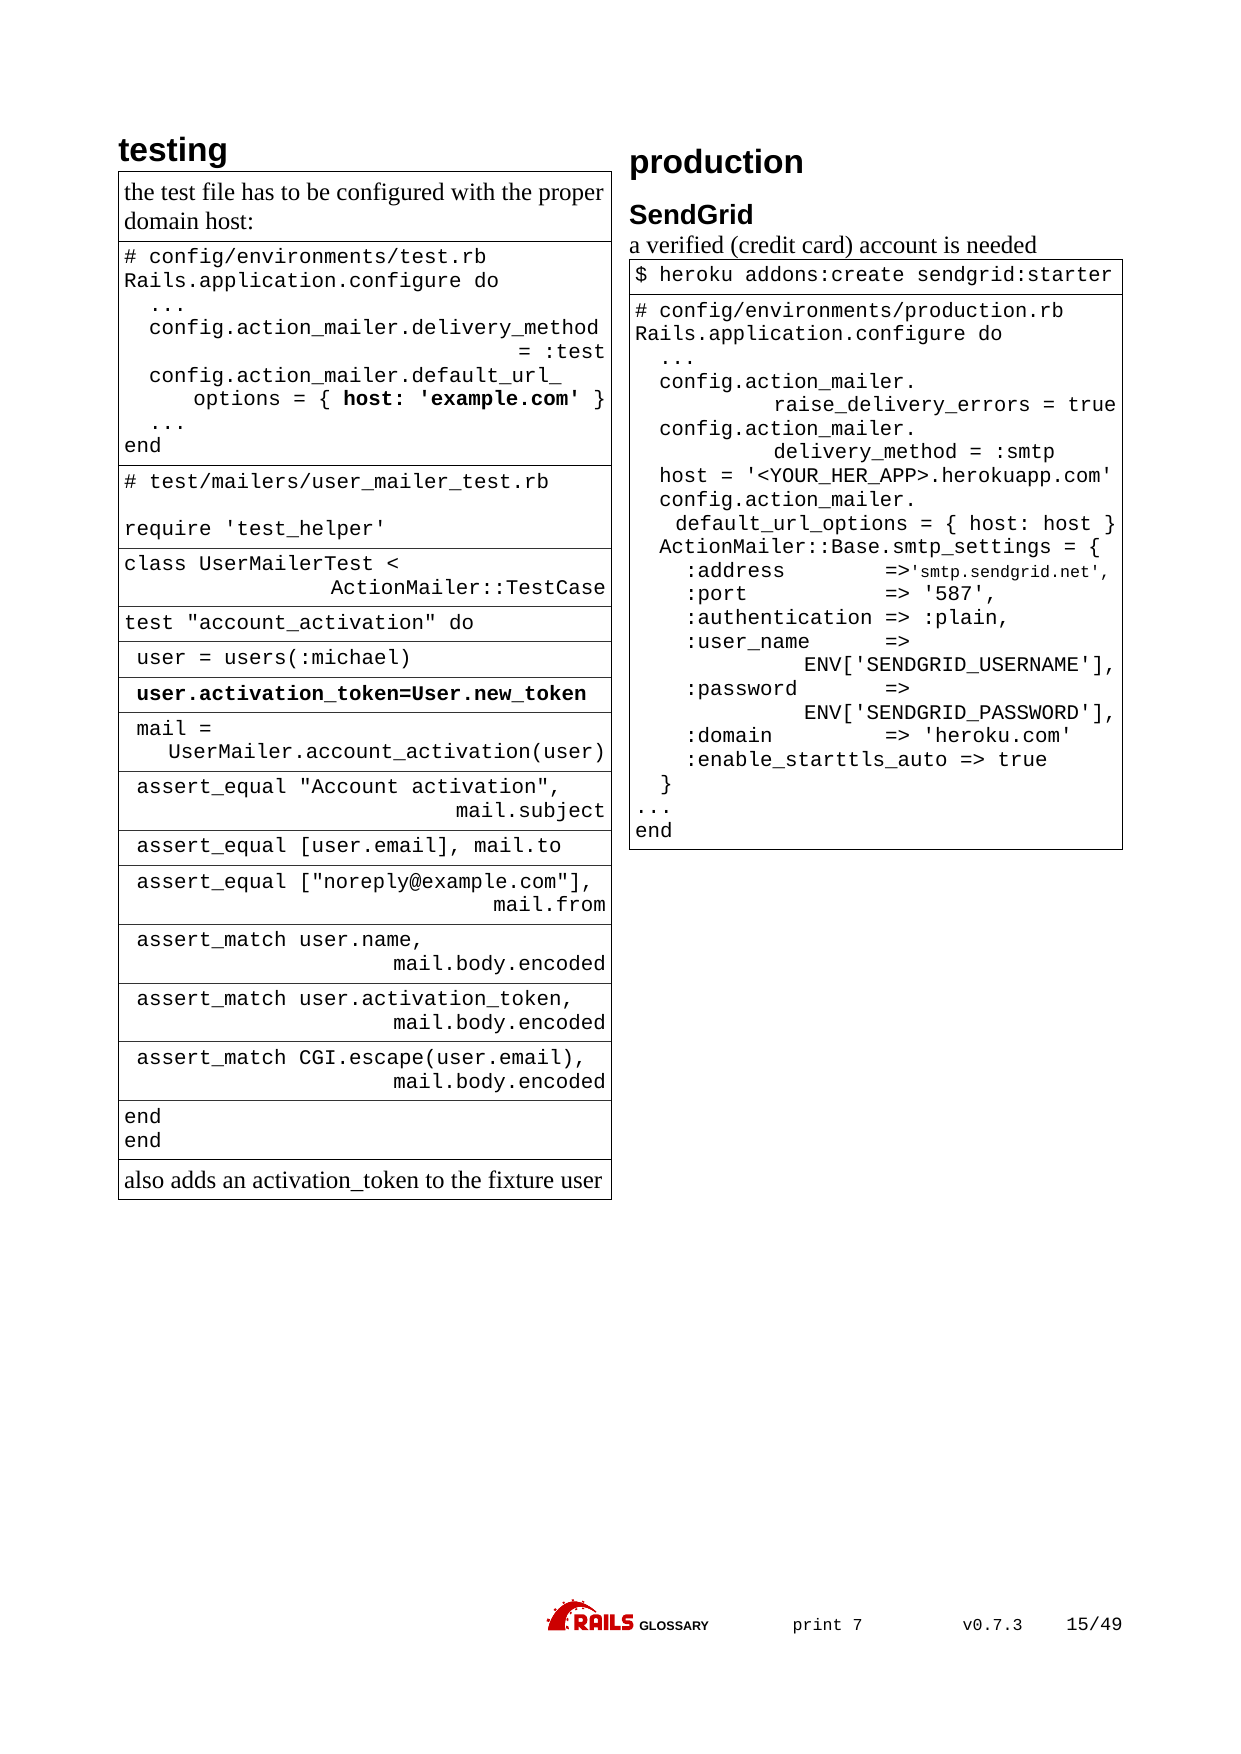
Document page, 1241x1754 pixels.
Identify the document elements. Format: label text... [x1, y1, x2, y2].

table_cell assert_match user.activation_token, mail.body.encoded [119, 984, 611, 1041]
subtitle SendGrid [629, 198, 1122, 230]
table_cell # config/environments/production.rb Rails.application.configure do ... config.action_mailer. raise_delivery_errors = true config.action_mailer. delivery_method = :smtp host = '<YOUR_HER_APP>.herokuapp.com' config.action_mailer. default_url_options = { host: host } ActionMailer::Base.smtp_settings = { :address =>'smtp.sendgrid.net', :port => '587', :authentication => :plain, :user_name => ENV['SENDGRID_USERNAME'], :password => ENV['SENDGRID_PASSWORD'], :domain => 'heroku.com' :enable_starttls_auto => true } ... end [630, 295, 1122, 849]
table_cell user.activation_token=User.new_token [119, 678, 611, 712]
table_cell class UserMailerTest < ActionMailer::TestCase [119, 549, 611, 606]
table_header $ heroku addons:create sendgrid:starter [630, 260, 1122, 294]
table_cell assert_match user.name, mail.body.encoded [119, 925, 611, 982]
table_cell also adds an activation_token to the fixture user [119, 1160, 611, 1199]
subtitle production [629, 142, 1122, 180]
table_cell assert_equal "Account activation", mail.subject [119, 772, 611, 829]
table_cell test "account_activation" do [119, 607, 611, 641]
table_cell end end [119, 1101, 611, 1159]
table_cell mail = UserMailer.account_activation(user) [119, 713, 611, 771]
table_header the test file has to be configured with the proper domain host: [119, 172, 611, 241]
table_cell # test/mailers/user_mailer_test.rb require 'test_helper' [119, 466, 611, 547]
table_cell assert_match CGI.escape(user.email), mail.body.encoded [119, 1042, 611, 1100]
table_cell assert_equal [user.email], mail.to [119, 831, 611, 865]
table_cell assert_equal ["noreply@example.com"], mail.from [119, 866, 611, 924]
table_cell # config/environments/test.rb Rails.application.configure do ... config.action_mailer.delivery_method = :test config.action_mailer.default_url_ options = { host: 'example.com' } ... end [119, 242, 611, 465]
subtitle testing [118, 130, 611, 168]
table_cell user = users(:michael) [119, 642, 611, 677]
text a verified (credit card) account is needed [629, 230, 1122, 259]
